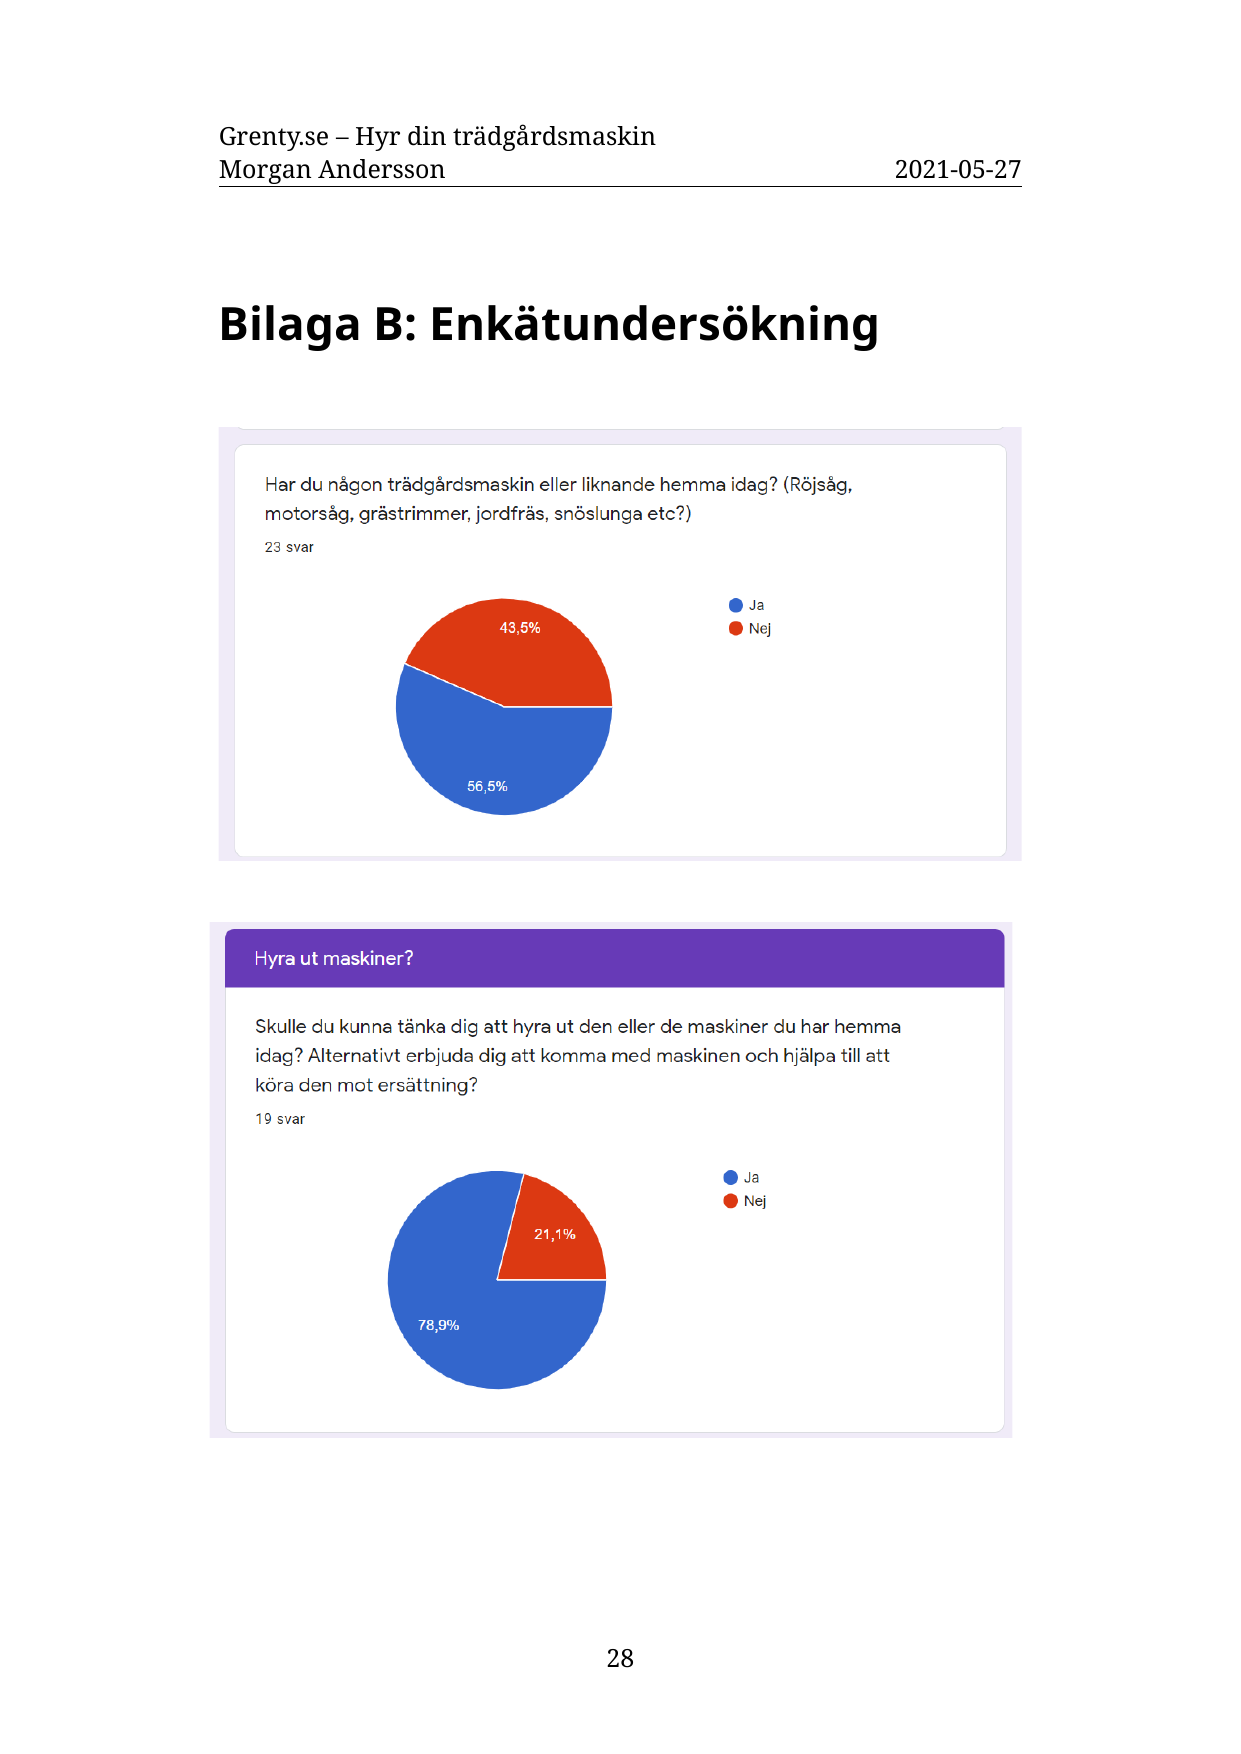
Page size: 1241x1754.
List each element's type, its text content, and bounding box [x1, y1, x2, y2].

picture [218, 427, 1022, 861]
subtitle Bilaga B: Enkätundersökning [218, 291, 1022, 353]
picture [209, 922, 1013, 1438]
